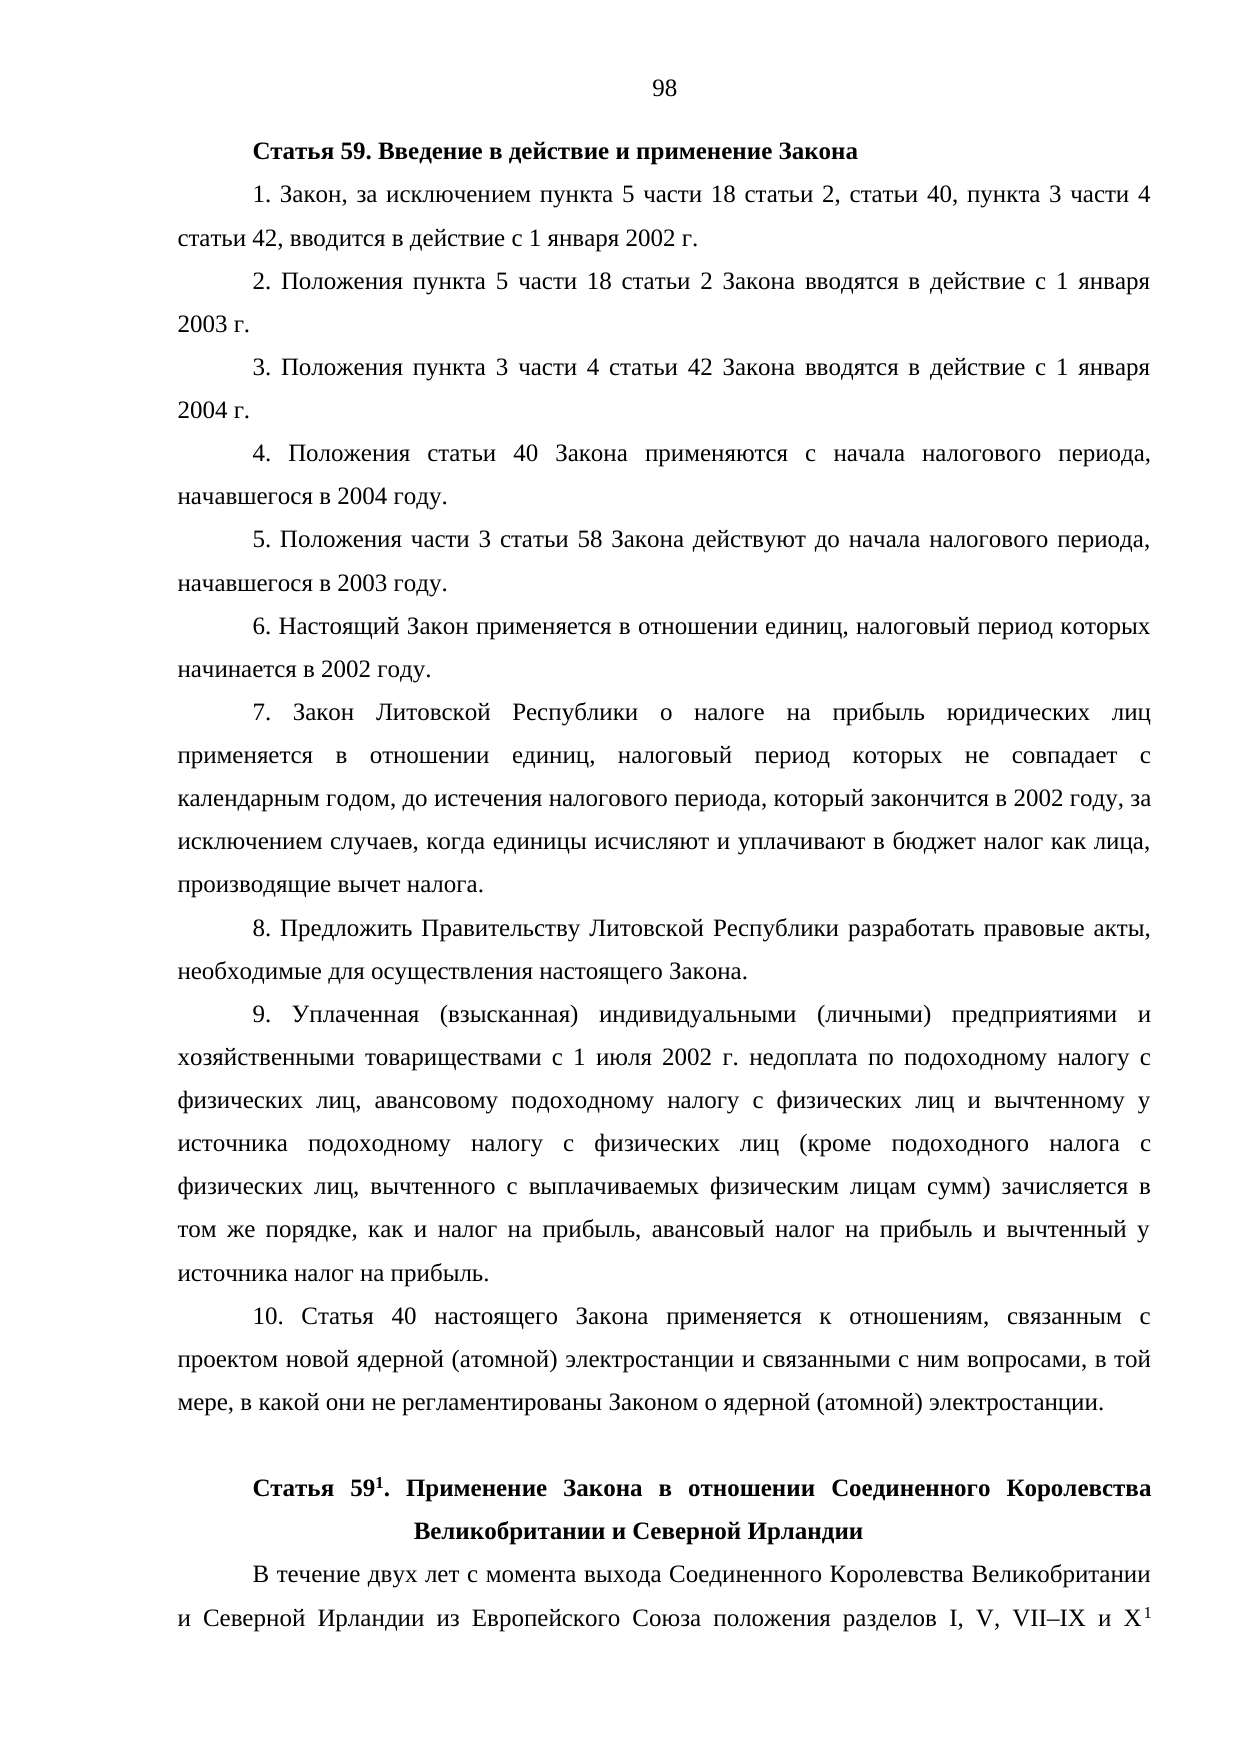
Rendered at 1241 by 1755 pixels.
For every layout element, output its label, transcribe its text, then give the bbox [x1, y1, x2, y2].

text Статья 59. Введение в действие и применение Закона [177, 136, 1152, 165]
text 4. Положения статьи 40 Закона применяются с начала налогового периода, начавшегося в 2004 году. [177, 438, 1152, 510]
text 7. Закон Литовской Республики о налоге на прибыль юридических лиц применяется в отношении единиц, налоговый период которых не совпадает с календарным годом, до истечения налогового периода, который закончится в 2002 году, за исключением случаев, когда единицы исчисляют и уплачивают в бюджет налог как лица, производящие вычет налога. [177, 697, 1152, 898]
text 1. Закон, за исключением пункта 5 части 18 статьи 2, статьи 40, пункта 3 части 4 статьи 42, вводится в действие с 1 января 2002 г. [177, 179, 1152, 251]
text В течение двух лет с момента выхода Соединенного Королевства Великобритании и Северной Ирландии из Европейского Союза положения разделов I, V, VII–IX и X1 [177, 1559, 1152, 1631]
text 10. Статья 40 настоящего Закона применяется к отношениям, связанным с проектом новой ядерной (атомной) электростанции и связанными с ним вопросами, в той мере, в какой они не регламентированы Законом о ядерной (атомной) электростанции. [177, 1301, 1152, 1416]
text 6. Настоящий Закон применяется в отношении единиц, налоговый период которых начинается в 2002 году. [177, 611, 1152, 683]
text 2. Положения пункта 5 части 18 статьи 2 Закона вводятся в действие с 1 января 2003 г. [177, 266, 1152, 338]
text Статья 591. Применение Закона в отношении Соединенного Королевства Великобритании и Северной Ирландии [252, 1473, 1152, 1545]
text 3. Положения пункта 3 части 4 статьи 42 Закона вводятся в действие с 1 января 2004 г. [177, 352, 1152, 424]
text 5. Положения части 3 статьи 58 Закона действуют до начала налогового периода, начавшегося в 2003 году. [177, 524, 1152, 596]
text 8. Предложить Правительству Литовской Республики разработать правовые акты, необходимые для осуществления настоящего Закона. [177, 913, 1152, 984]
text 9. Уплаченная (взысканная) индивидуальными (личными) предприятиями и хозяйственными товариществами с 1 июля 2002 г. недоплата по подоходному налогу с физических лиц, авансовому подоходному налогу с физических лиц и вычтенному у источника подоходному налогу с физических лиц (кроме подоходного налога с физических лиц, вычтенного с выплачиваемых физическим лицам сумм) зачисляется в том же порядке, как и налог на прибыль, авансовый налог на прибыль и вычтенный у источника налог на прибыль. [177, 999, 1152, 1286]
